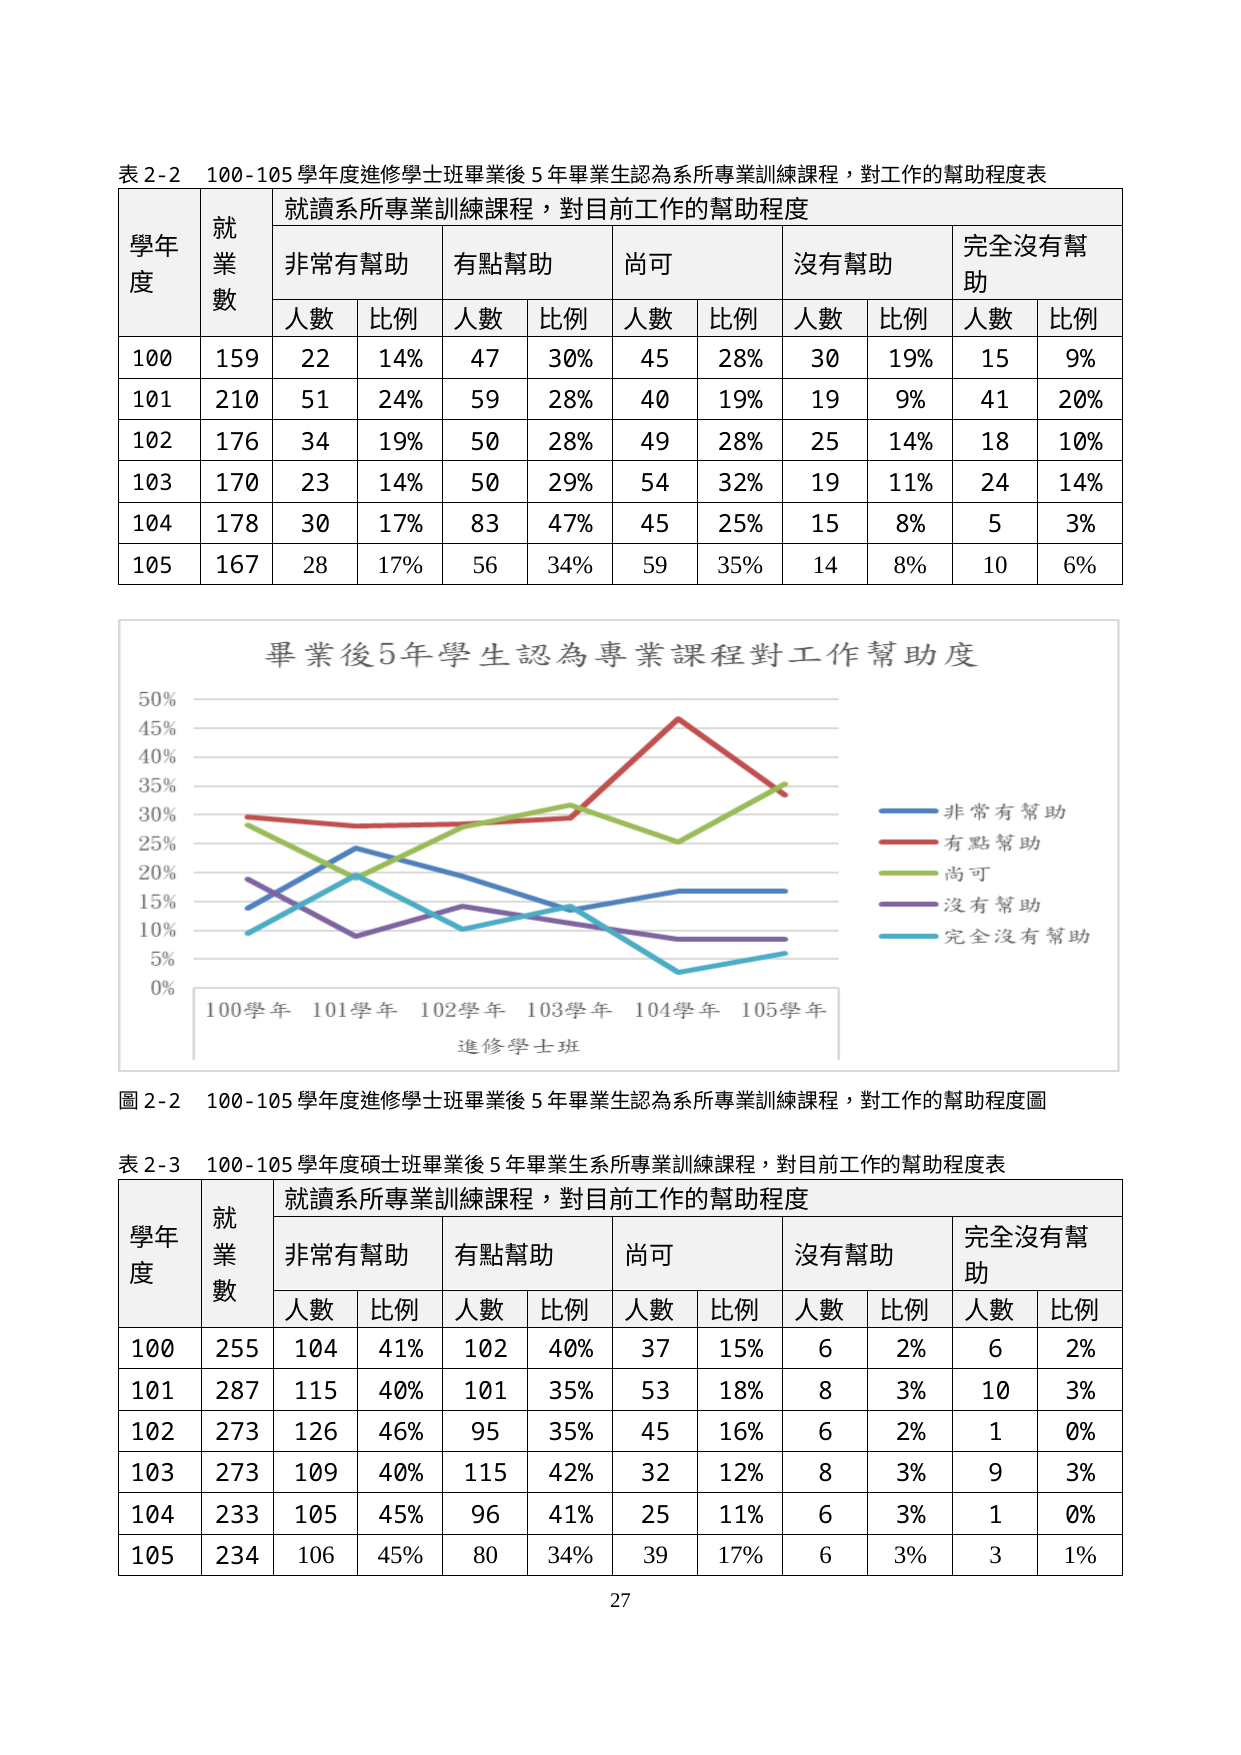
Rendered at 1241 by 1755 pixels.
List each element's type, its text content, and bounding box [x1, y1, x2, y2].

table_cell 25% [698, 503, 782, 543]
table_cell 6 [783, 1535, 867, 1575]
table_cell 19% [698, 379, 782, 419]
table_cell 比例 [358, 300, 442, 336]
table_cell 19 [783, 379, 867, 419]
table_cell 2% [868, 1328, 952, 1368]
table_cell 人數 [443, 1291, 527, 1327]
table_cell 95 [443, 1411, 527, 1451]
table_cell 29% [528, 461, 612, 502]
table_cell 6 [953, 1328, 1037, 1368]
table_cell 人數 [613, 1291, 697, 1327]
table_cell 104 [274, 1328, 357, 1368]
table_cell 比例 [868, 300, 952, 336]
table_cell 45% [358, 1535, 442, 1575]
table_cell 20% [1038, 379, 1122, 419]
table_cell 178 [201, 503, 272, 543]
table_cell 10 [953, 544, 1037, 584]
table_cell 109 [274, 1452, 357, 1492]
table_cell 83 [443, 503, 527, 543]
table_cell 17% [358, 544, 442, 584]
table_cell 50 [443, 420, 527, 460]
table_cell 2% [868, 1411, 952, 1451]
table_cell 35% [528, 1411, 612, 1451]
table_cell 17% [358, 503, 442, 543]
table_cell 35% [528, 1369, 612, 1409]
table_cell 5 [953, 503, 1037, 543]
table_cell 45 [613, 503, 697, 543]
table_cell 49 [613, 420, 697, 460]
table_cell 101 [443, 1369, 527, 1409]
table_cell 比例 [1038, 300, 1122, 336]
table_cell 34% [528, 1535, 612, 1575]
table_cell 8 [783, 1369, 867, 1409]
table_cell 106 [274, 1535, 357, 1575]
table_cell 233 [202, 1493, 273, 1534]
table_cell 176 [201, 420, 272, 460]
table_cell 100 [119, 1328, 201, 1368]
table_cell 8 [783, 1452, 867, 1492]
table_cell 3% [868, 1535, 952, 1575]
table_cell 46% [358, 1411, 442, 1451]
table_cell 45% [358, 1493, 442, 1534]
table_cell 30 [783, 337, 867, 378]
table_cell 25 [783, 420, 867, 460]
table_cell 167 [201, 544, 272, 584]
table_cell 16% [698, 1411, 782, 1451]
table_cell 255 [202, 1328, 273, 1368]
table_cell 23 [273, 461, 357, 502]
table_cell 12% [698, 1452, 782, 1492]
table_cell 126 [274, 1411, 357, 1451]
text 圖2-2 100-105學年度進修學士班畢業後5年畢業生認為系所專業訓練課程，對工作的幫助程度圖 [118, 1084, 1122, 1114]
table_cell 14% [868, 420, 952, 460]
table_cell 3% [1038, 503, 1122, 543]
table_cell 3% [868, 1369, 952, 1409]
table_cell 11% [698, 1493, 782, 1534]
table_cell 10% [1038, 420, 1122, 460]
table_cell 100 [119, 337, 200, 378]
table_cell 104 [119, 503, 200, 543]
table_cell 104 [119, 1493, 201, 1534]
table_cell 3% [1038, 1452, 1122, 1492]
table_cell 56 [443, 544, 527, 584]
table_cell 人數 [783, 1291, 867, 1327]
table_cell 1 [953, 1493, 1037, 1534]
table_cell 完全沒有幫助 [953, 226, 1122, 299]
table_cell 15 [783, 503, 867, 543]
table_cell 105 [119, 544, 200, 584]
table_cell 9% [1038, 337, 1122, 378]
table_cell 2% [1038, 1328, 1122, 1368]
table_cell 6% [1038, 544, 1122, 584]
table_cell 3 [953, 1535, 1037, 1575]
table_cell 170 [201, 461, 272, 502]
table_cell 40% [358, 1452, 442, 1492]
table_cell 尚可 [613, 226, 782, 299]
table_cell 28% [698, 420, 782, 460]
table_cell 159 [201, 337, 272, 378]
table_cell 有點幫助 [443, 1217, 612, 1289]
table_cell 287 [202, 1369, 273, 1409]
table_cell 沒有幫助 [783, 1217, 952, 1289]
table_cell 24% [358, 379, 442, 419]
table_cell 30% [528, 337, 612, 378]
table_cell 103 [119, 1452, 201, 1492]
table_header 就讀系所專業訓練課程，對目前工作的幫助程度 [274, 1180, 1122, 1216]
table_cell 41 [953, 379, 1037, 419]
table_cell 非常有幫助 [274, 1217, 442, 1289]
table_cell 比例 [358, 1291, 442, 1327]
table_cell 比例 [698, 300, 782, 336]
table_cell 234 [202, 1535, 273, 1575]
table_cell 47 [443, 337, 527, 378]
table_cell 51 [273, 379, 357, 419]
table_cell 8% [868, 503, 952, 543]
table_cell 15% [698, 1328, 782, 1368]
table_cell 人數 [613, 300, 697, 336]
table_cell 53 [613, 1369, 697, 1409]
table_cell 45 [613, 1411, 697, 1451]
table_cell 14 [783, 544, 867, 584]
table_cell 45 [613, 337, 697, 378]
table_cell 103 [119, 461, 200, 502]
table_cell 19% [868, 337, 952, 378]
table_cell 102 [119, 1411, 201, 1451]
table_cell 沒有幫助 [783, 226, 952, 299]
table_cell 18% [698, 1369, 782, 1409]
table_cell 有點幫助 [443, 226, 612, 299]
table_cell 比例 [698, 1291, 782, 1327]
table_cell 101 [119, 1369, 201, 1409]
table_cell 19% [358, 420, 442, 460]
table_cell 40% [528, 1328, 612, 1368]
table_cell 32 [613, 1452, 697, 1492]
table_cell 273 [202, 1411, 273, 1451]
table_header 就業數 [201, 189, 272, 336]
table_cell 40% [358, 1369, 442, 1409]
table_cell 41% [528, 1493, 612, 1534]
table_cell 15 [953, 337, 1037, 378]
table_cell 210 [201, 379, 272, 419]
table_cell 6 [783, 1328, 867, 1368]
table_cell 28% [528, 379, 612, 419]
table_cell 35% [698, 544, 782, 584]
table_cell 50 [443, 461, 527, 502]
table_cell 80 [443, 1535, 527, 1575]
table_cell 3% [1038, 1369, 1122, 1409]
table_cell 42% [528, 1452, 612, 1492]
table_cell 30 [273, 503, 357, 543]
table_cell 0% [1038, 1411, 1122, 1451]
table_cell 10 [953, 1369, 1037, 1409]
table_cell 6 [783, 1411, 867, 1451]
table_cell 17% [698, 1535, 782, 1575]
table_cell 比例 [868, 1291, 952, 1327]
table_cell 22 [273, 337, 357, 378]
table_cell 人數 [953, 1291, 1037, 1327]
table_cell 54 [613, 461, 697, 502]
table_cell 人數 [783, 300, 867, 336]
table_cell 3% [868, 1452, 952, 1492]
table_cell 41% [358, 1328, 442, 1368]
table_header 學年度 [119, 189, 200, 336]
table_cell 人數 [443, 300, 527, 336]
table_header 就業數 [202, 1180, 273, 1327]
table_cell 14% [1038, 461, 1122, 502]
table_cell 34 [273, 420, 357, 460]
table_cell 37 [613, 1328, 697, 1368]
table_cell 人數 [953, 300, 1037, 336]
table_cell 人數 [274, 1291, 357, 1327]
table_cell 11% [868, 461, 952, 502]
table_cell 6 [783, 1493, 867, 1534]
table_cell 尚可 [613, 1217, 782, 1289]
table_cell 8% [868, 544, 952, 584]
table_cell 比例 [528, 300, 612, 336]
table_cell 24 [953, 461, 1037, 502]
table_cell 非常有幫助 [273, 226, 442, 299]
table_cell 115 [274, 1369, 357, 1409]
table_cell 14% [358, 461, 442, 502]
table_cell 59 [443, 379, 527, 419]
table_cell 273 [202, 1452, 273, 1492]
table_header 就讀系所專業訓練課程，對目前工作的幫助程度 [273, 189, 1122, 225]
table_cell 102 [119, 420, 200, 460]
table_cell 28% [698, 337, 782, 378]
table_cell 39 [613, 1535, 697, 1575]
table_cell 比例 [528, 1291, 612, 1327]
table_cell 105 [119, 1535, 201, 1575]
table_cell 比例 [1038, 1291, 1122, 1327]
table_cell 18 [953, 420, 1037, 460]
table_cell 115 [443, 1452, 527, 1492]
table_cell 96 [443, 1493, 527, 1534]
table_cell 9 [953, 1452, 1037, 1492]
table_cell 47% [528, 503, 612, 543]
table_cell 40 [613, 379, 697, 419]
table_cell 34% [528, 544, 612, 584]
table_cell 0% [1038, 1493, 1122, 1534]
table_cell 59 [613, 544, 697, 584]
table_cell 28 [273, 544, 357, 584]
table_header 學年度 [119, 1180, 201, 1327]
table_cell 105 [274, 1493, 357, 1534]
table_cell 人數 [273, 300, 357, 336]
table_cell 32% [698, 461, 782, 502]
text 表2-3 100-105學年度碩士班畢業後5年畢業生系所專業訓練課程，對目前工作的幫助程度表 [118, 1148, 1122, 1179]
table_cell 101 [119, 379, 200, 419]
table_cell 3% [868, 1493, 952, 1534]
table_cell 完全沒有幫助 [953, 1217, 1122, 1289]
text 表2-2 100-105學年度進修學士班畢業後5年畢業生認為系所專業訓練課程，對工作的幫助程度表 [118, 158, 1122, 188]
table_cell 1 [953, 1411, 1037, 1451]
table_cell 25 [613, 1493, 697, 1534]
table_cell 1% [1038, 1535, 1122, 1575]
table_cell 14% [358, 337, 442, 378]
table_cell 19 [783, 461, 867, 502]
table_cell 9% [868, 379, 952, 419]
table_cell 28% [528, 420, 612, 460]
table_cell 102 [443, 1328, 527, 1368]
